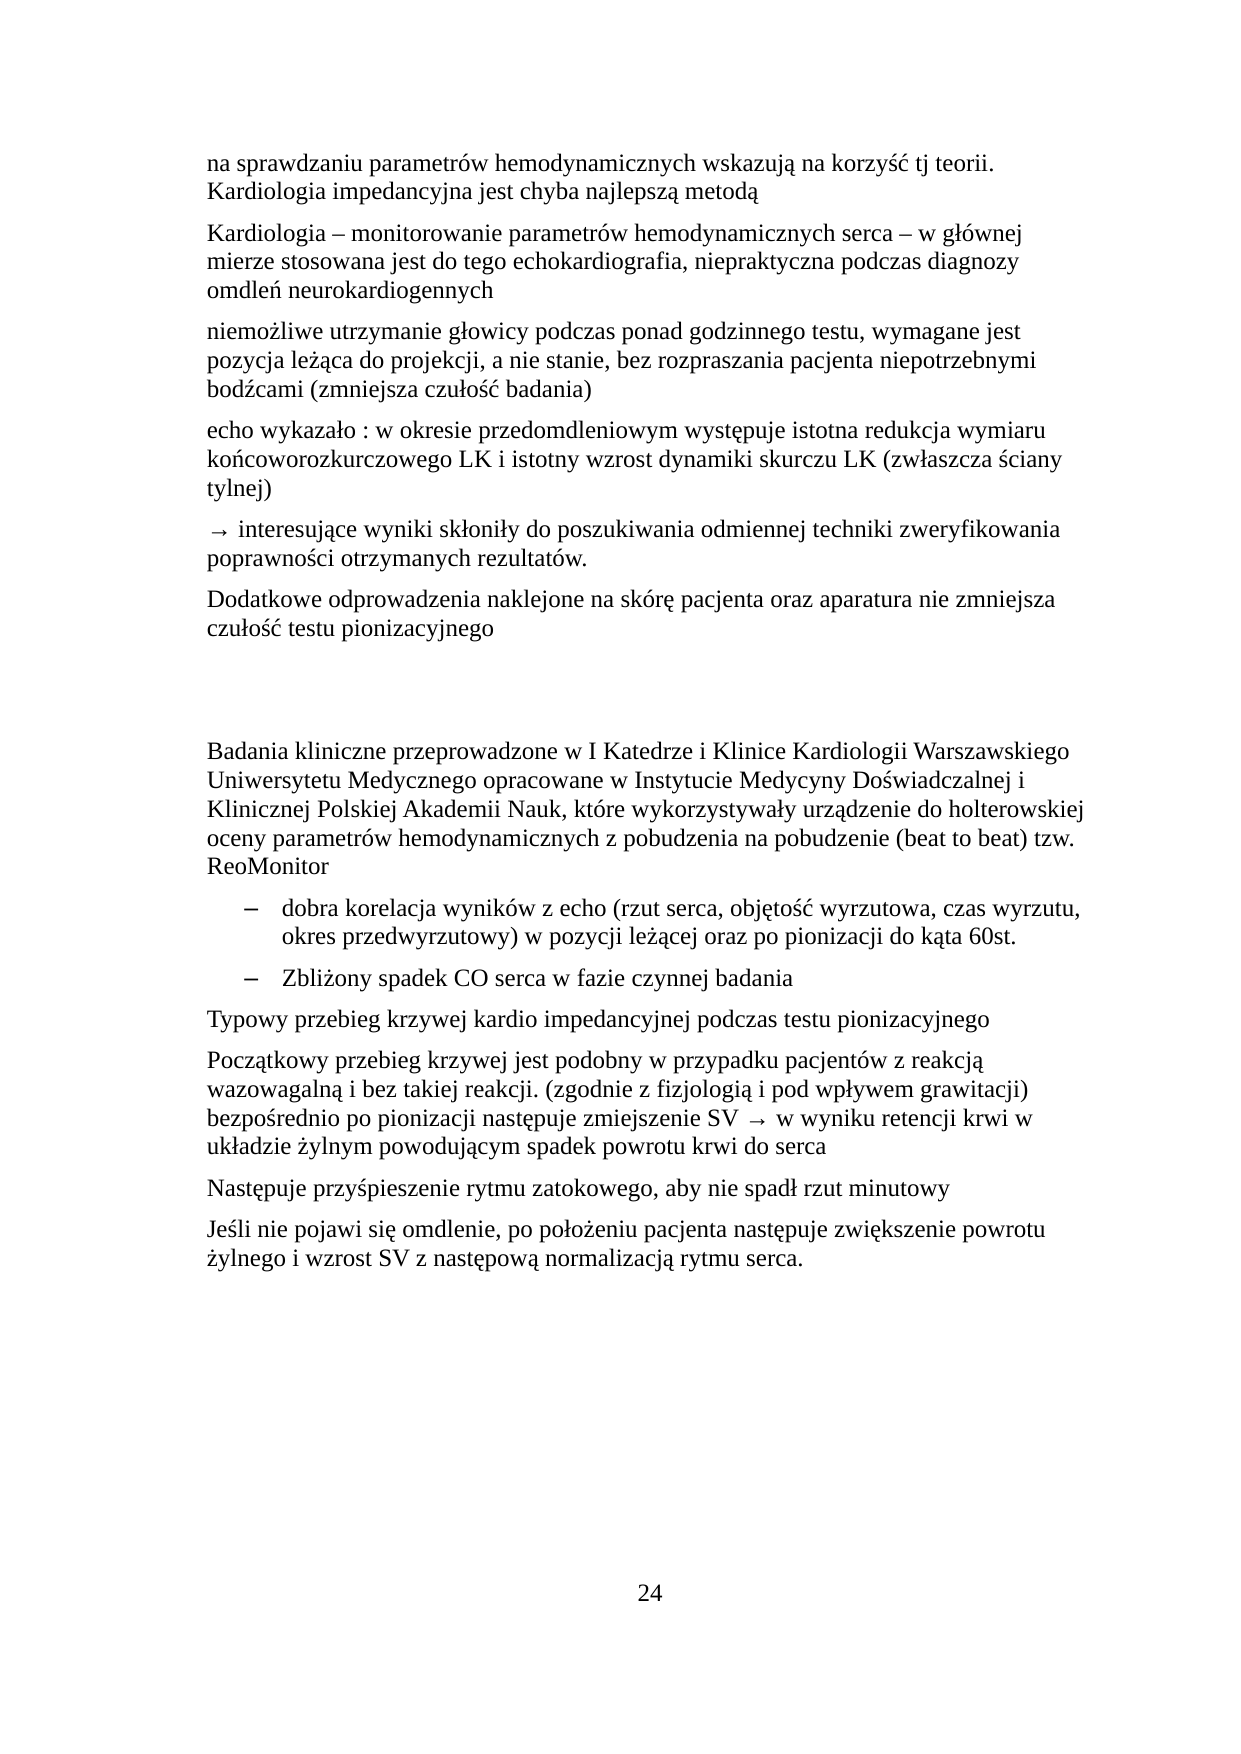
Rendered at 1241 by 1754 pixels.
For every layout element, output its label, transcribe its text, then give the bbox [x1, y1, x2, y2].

text niemożliwe utrzymanie głowicy podczas ponad godzinnego testu, wymagane jest pozycja leżąca do projekcji, a nie stanie, bez rozpraszania pacjenta niepotrzebnymi bodźcami (zmniejsza czułość badania) [207, 316, 1093, 403]
text Typowy przebieg krzywej kardio impedancyjnej podczas testu pionizacyjnego [207, 1004, 1093, 1033]
text Badania kliniczne przeprowadzone w I Katedrze i Klinice Kardiologii Warszawskiego Uniwersytetu Medycznego opracowane w Instytucie Medycyny Doświadczalnej i Klinicznej Polskiej Akademii Nauk, które wykorzystywały urządzenie do holterowskiej oceny parametrów hemodynamicznych z pobudzenia na pobudzenie (beat to beat) tzw. ReoMonitor [207, 736, 1093, 880]
text echo wykazało : w okresie przedomdleniowym występuje istotna redukcja wymiaru końcoworozkurczowego LK i istotny wzrost dynamiki skurczu LK (zwłaszcza ściany tylnej) [207, 415, 1093, 501]
list dobra korelacja wyników z echo (rzut serca, objętość wyrzutowa, czas wyrzutu, okres przedwyrzutowy) w pozycji leżącej oraz po pionizacji do kąta 60st. [244, 893, 1093, 950]
text Dodatkowe odprowadzenia naklejone na skórę pacjenta oraz aparatura nie zmniejsza czułość testu pionizacyjnego [207, 584, 1093, 641]
text Początkowy przebieg krzywej jest podobny w przypadku pacjentów z reakcją wazowagalną i bez takiej reakcji. (zgodnie z fizjologią i pod wpływem grawitacji) bezpośrednio po pionizacji następuje zmiejszenie SV → w wyniku retencji krwi w układzie żylnym powodującym spadek powrotu krwi do serca [207, 1045, 1093, 1160]
text → interesujące wyniki skłoniły do poszukiwania odmiennej techniki zweryfikowania poprawności otrzymanych rezultatów. [207, 514, 1093, 571]
text Następuje przyśpieszenie rytmu zatokowego, aby nie spadł rzut minutowy [207, 1173, 1093, 1201]
text Kardiologia – monitorowanie parametrów hemodynamicznych serca – w głównej mierze stosowana jest do tego echokardiografia, niepraktyczna podczas diagnozy omdleń neurokardiogennych [207, 218, 1093, 304]
text na sprawdzaniu parametrów hemodynamicznych wskazują na korzyść tj teorii. Kardiologia impedancyjna jest chyba najlepszą metodą [207, 148, 1093, 205]
list Zbliżony spadek CO serca w fazie czynnej badania [244, 963, 1093, 991]
text Jeśli nie pojawi się omdlenie, po położeniu pacjenta następuje zwiększenie powrotu żylnego i wzrost SV z następową normalizacją rytmu serca. [207, 1214, 1093, 1271]
